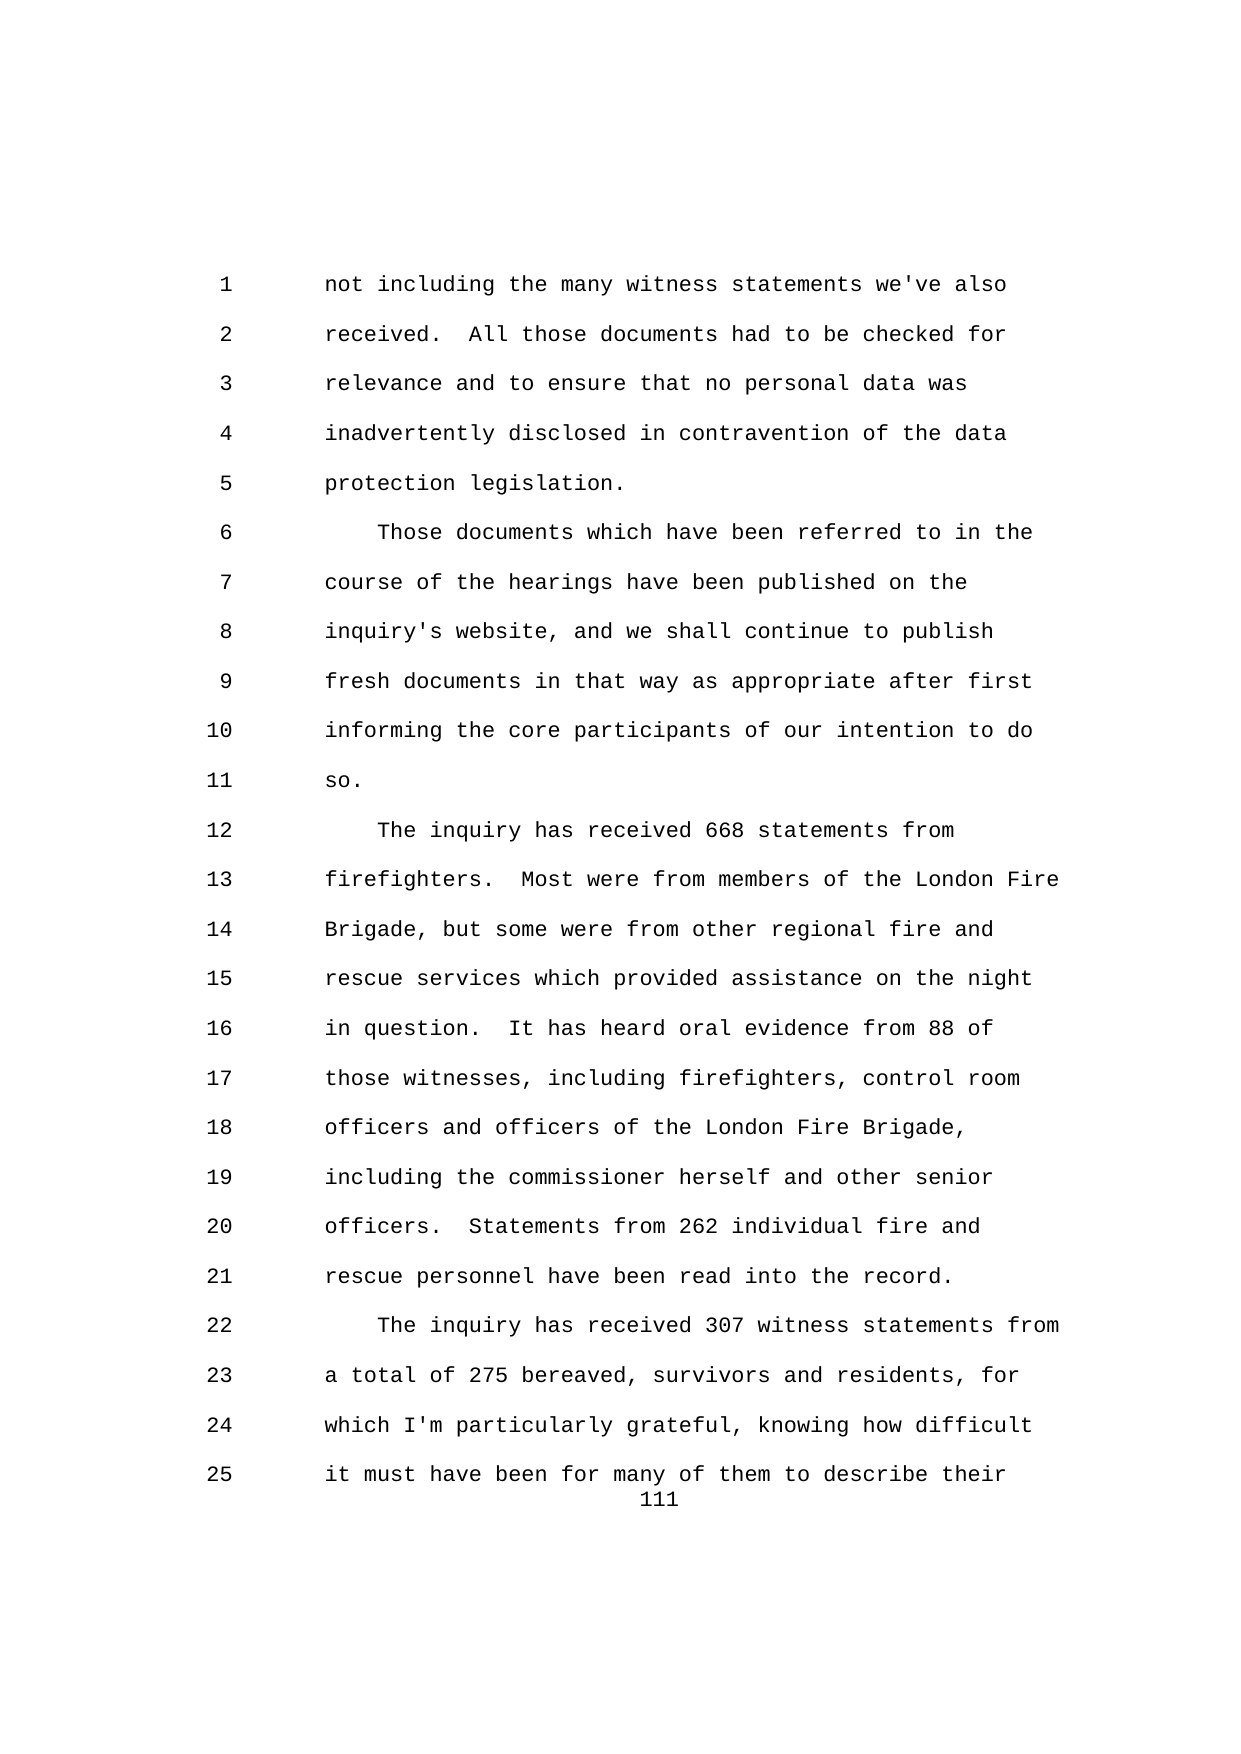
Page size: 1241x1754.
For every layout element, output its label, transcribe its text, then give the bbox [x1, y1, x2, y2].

text 10 informing the core participants of our intention to do [75, 719, 1165, 744]
text 23 a total of 275 bereaved, survivors and residents, for [75, 1364, 1165, 1389]
text 5 protection legislation. [75, 472, 1165, 496]
text 14 Brigade, but some were from other regional fire and [75, 918, 1165, 943]
text 12 The inquiry has received 668 statements from [75, 819, 1165, 843]
text 9 fresh documents in that way as appropriate after first [75, 670, 1165, 695]
text 15 rescue services which provided assistance on the night [75, 967, 1165, 992]
text 6 Those documents which have been referred to in the [75, 521, 1165, 546]
text 22 The inquiry has received 307 witness statements from [75, 1314, 1165, 1339]
text 8 inquiry's website, and we shall continue to publish [75, 620, 1165, 645]
text 17 those witnesses, including firefighters, control room [75, 1067, 1165, 1091]
text 16 in question. It has heard oral evidence from 88 of [75, 1017, 1165, 1042]
text 13 firefighters. Most were from members of the London Fire [75, 868, 1165, 893]
text 20 officers. Statements from 262 individual fire and [75, 1215, 1165, 1240]
text 1 not including the many witness statements we've also [75, 273, 1165, 298]
text 4 inadvertently disclosed in contravention of the data [75, 422, 1165, 447]
text 24 which I'm particularly grateful, knowing how difficult [75, 1414, 1165, 1438]
text 25 it must have been for many of them to describe their [75, 1463, 1165, 1488]
text 111 [75, 1488, 1165, 1513]
text 3 relevance and to ensure that no personal data was [75, 372, 1165, 397]
text 11 so. [75, 769, 1165, 794]
text 18 officers and officers of the London Fire Brigade, [75, 1116, 1165, 1141]
text 19 including the commissioner herself and other senior [75, 1166, 1165, 1191]
text 7 course of the hearings have been published on the [75, 571, 1165, 596]
text 2 received. All those documents had to be checked for [75, 323, 1165, 348]
text 21 rescue personnel have been read into the record. [75, 1265, 1165, 1290]
